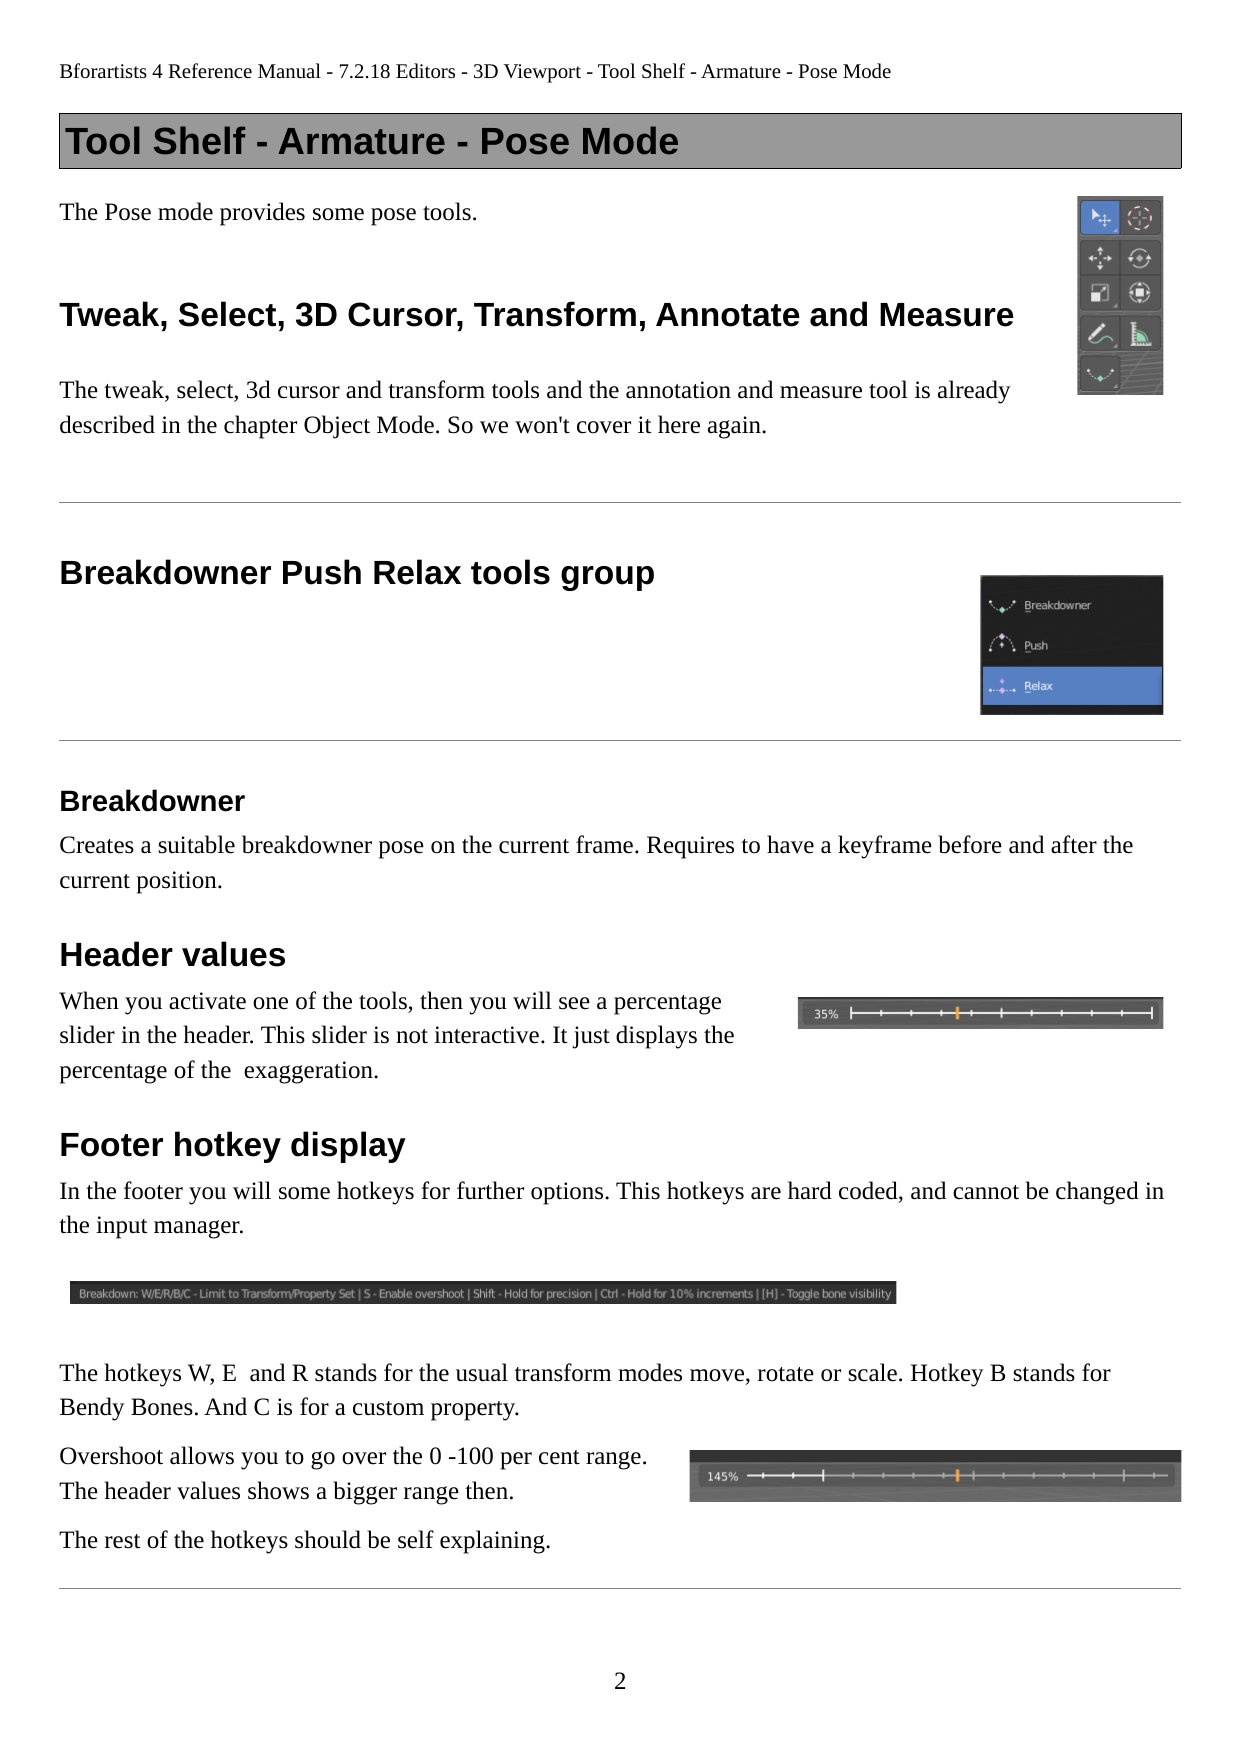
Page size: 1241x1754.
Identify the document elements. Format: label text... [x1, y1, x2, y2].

text The hotkeys W, E and R stands for the usual transform modes move, rotate or scale. Hotkey B stands for Bendy Bones. And C is for a custom property. [59, 1358, 1181, 1421]
subtitle Footer hotkey display [59, 1125, 1181, 1163]
table_header Tool Shelf - Armature - Pose Mode [60, 114, 1181, 168]
picture [70, 1281, 897, 1304]
subtitle Header values [59, 935, 1181, 973]
text Creates a suitable breakdowner pose on the current frame. Requires to have a keyframe before and after the current position. [59, 831, 1181, 894]
subtitle Breakdowner [59, 784, 1181, 818]
text In the footer you will some hotkeys for further options. This hotkeys are hard coded, and cannot be changed in the input manager. [59, 1176, 1181, 1239]
text The rest of the hotkeys should be self explaining. [59, 1525, 1181, 1553]
text The Pose mode provides some pose tools. [59, 197, 1077, 225]
subtitle Breakdowner Push Relax tools group [59, 552, 1181, 591]
text The tweak, select, 3d cursor and transform tools and the annotation and measure tool is already described in the chapter Object Mode. So we won't cover it here again. [59, 375, 1181, 438]
text Overshoot allows you to go over the 0 -100 per cent range. The header values shows a bigger range then. [59, 1441, 1181, 1504]
picture [1077, 196, 1164, 395]
picture [797, 997, 1164, 1029]
subtitle Tweak, Select, 3D Cursor, Transform, Annotate and Measure [59, 295, 1077, 334]
picture [980, 575, 1164, 715]
picture [689, 1450, 1182, 1502]
text When you activate one of the tools, then you will see a percentage slider in the header. This slider is not interactive. It just displays the percentage of the exaggeration. [59, 986, 1181, 1084]
